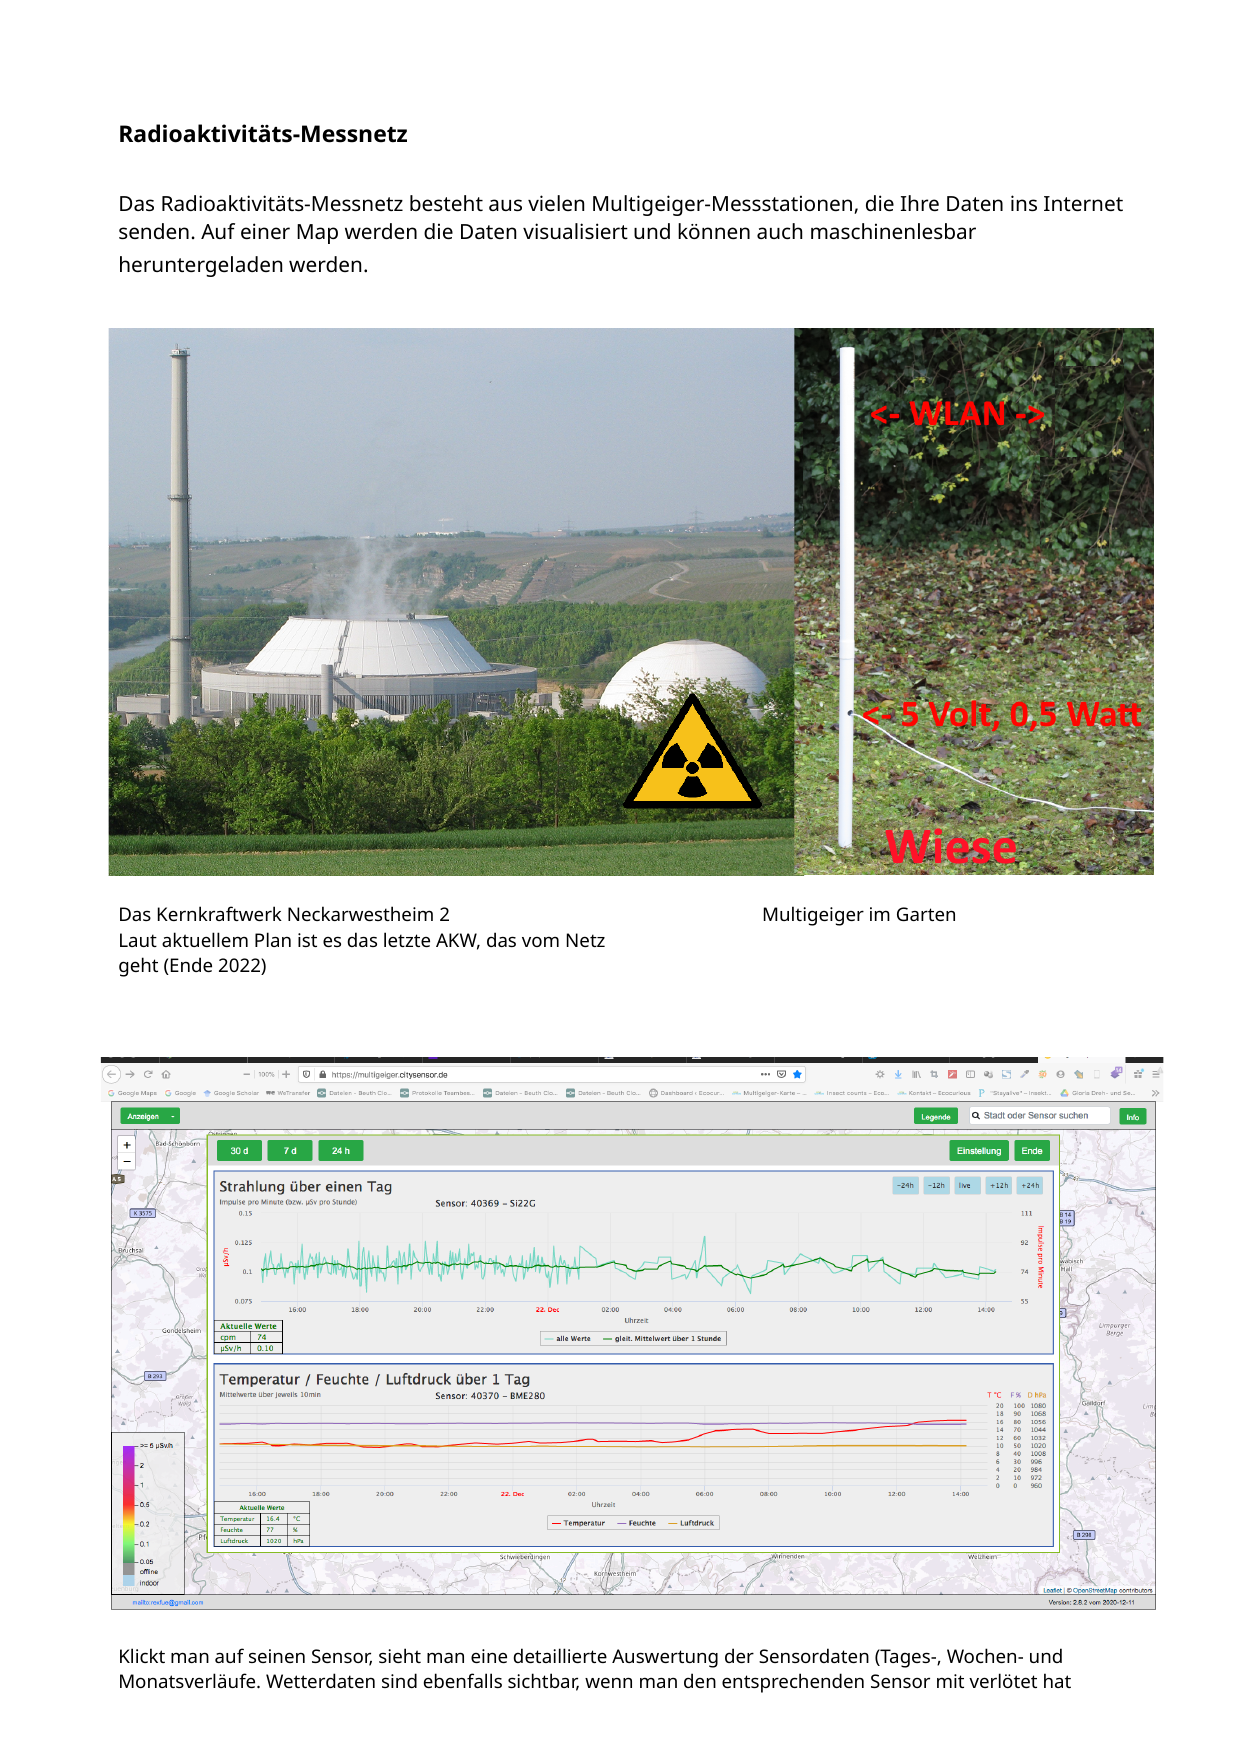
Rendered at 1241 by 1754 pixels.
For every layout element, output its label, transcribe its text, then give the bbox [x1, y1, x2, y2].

text Das Radioaktivitäts-Messnetz besteht aus vielen Multigeiger-Messstationen, die Ihre Daten ins Internet senden. Auf einer Map werden die Daten visualisiert und können auch maschinenlesbar heruntergeladen werden. [118, 189, 1146, 280]
text Das Kernkraftwerk Neckarwestheim 2 Multigeiger im Garten [118, 901, 1146, 927]
text Radioaktivitäts-Messnetz [118, 118, 1146, 149]
text Laut aktuellem Plan ist es das letzte AKW, das vom Netz geht (Ende 2022) [118, 927, 1146, 978]
picture [100, 1057, 1164, 1615]
text Klickt man auf seinen Sensor, sieht man eine detaillierte Auswertung der Sensordaten (Tages-, Wochen- und Monatsverläufe. Wetterdaten sind ebenfalls sichtbar, wenn man den entsprechenden Sensor mit verlötet hat [118, 1643, 1146, 1694]
picture [108, 328, 1154, 876]
